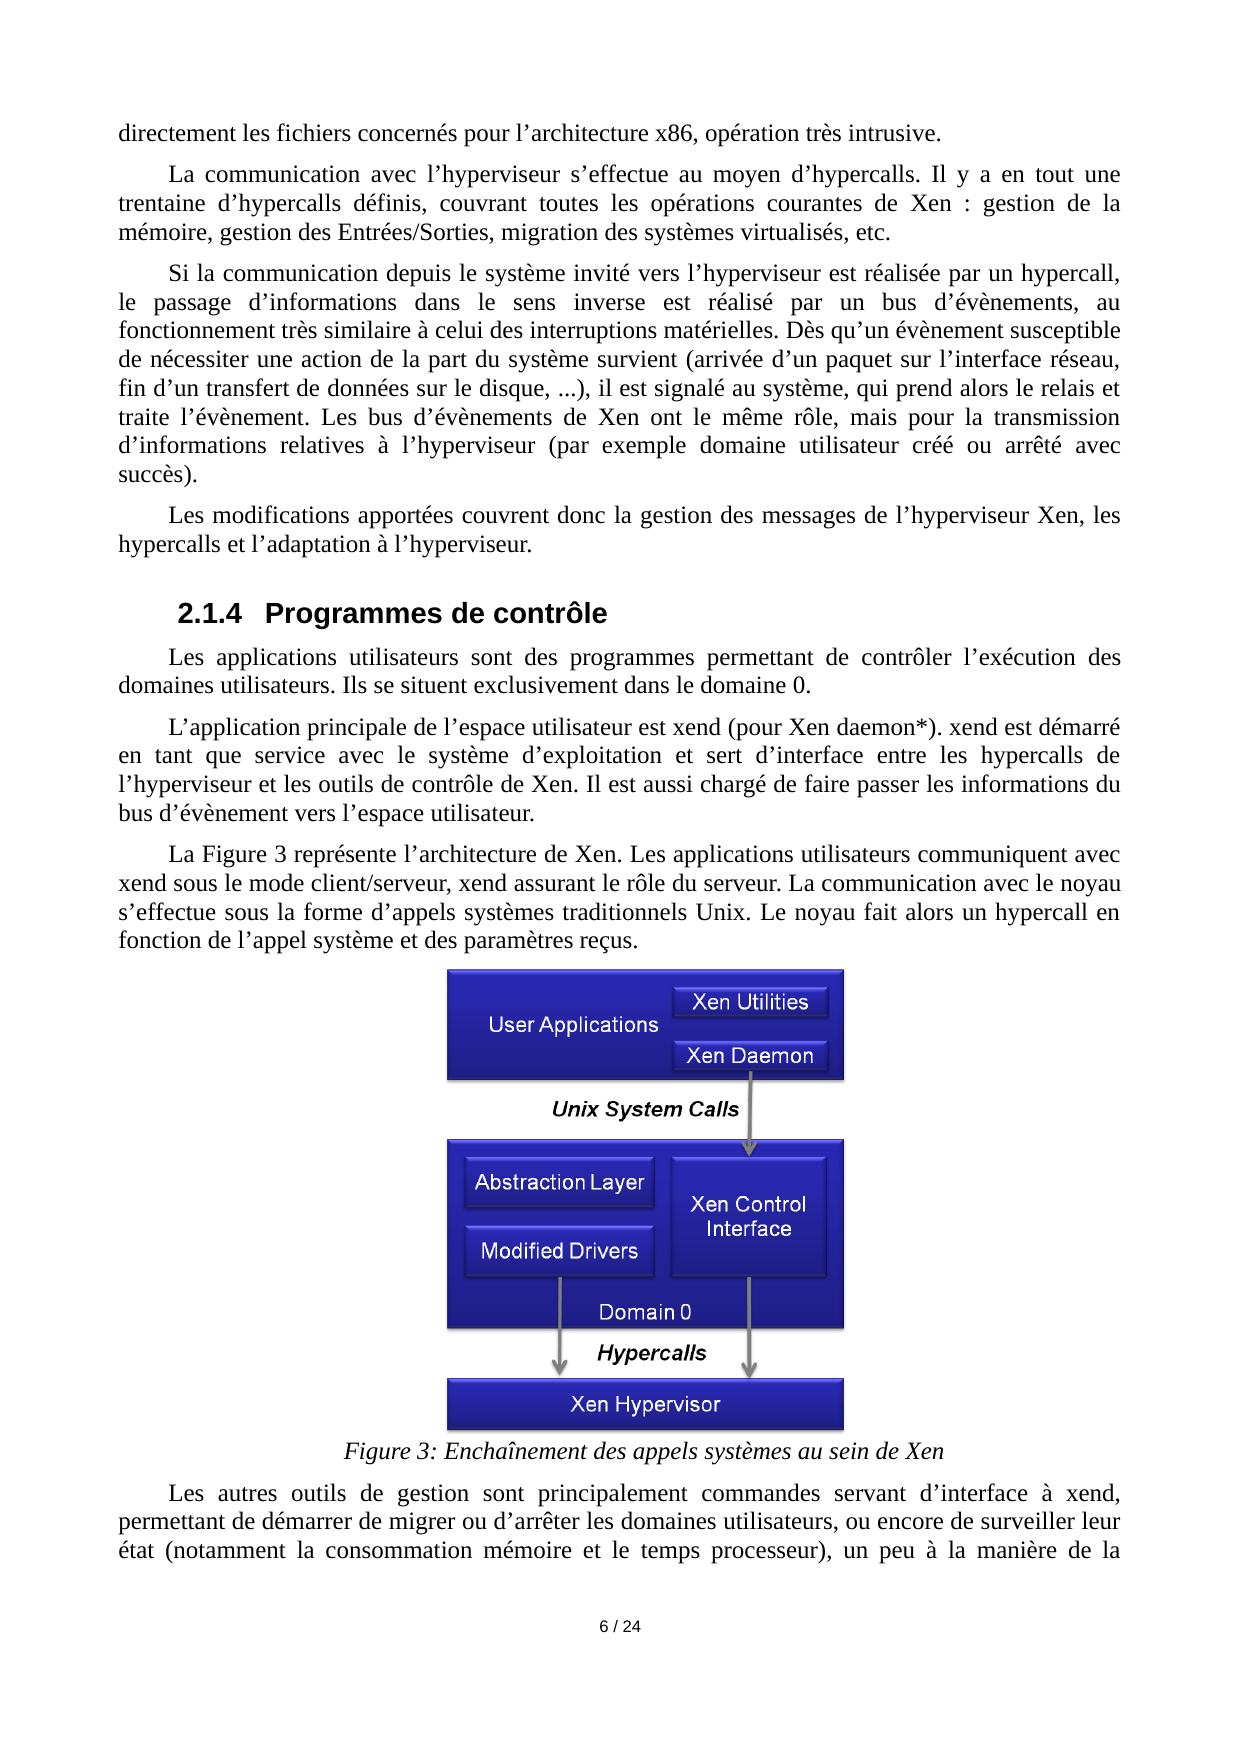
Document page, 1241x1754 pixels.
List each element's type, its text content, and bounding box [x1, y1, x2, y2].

text Les modifications apportées couvrent donc la gestion des messages de l’hyperviseur Xen, les hypercalls et l’adaptation à l’hyperviseur. [118, 501, 1122, 558]
text directement les fichiers concernés pour l’architecture x86, opération très intrusive. [118, 118, 1122, 147]
text Si la communication depuis le système invité vers l’hyperviseur est réalisée par un hypercall, le passage d’informations dans le sens inverse est réalisé par un bus d’évènements, au fonctionnement très similaire à celui des interruptions matérielles. Dès qu’un évènement susceptible de nécessiter une action de la part du système survient (arrivée d’un paquet sur l’interface réseau, fin d’un transfert de données sur le disque, ...), il est signalé au système, qui prend alors le relais et traite l’évènement. Les bus d’évènements de Xen ont le même rôle, mais pour la transmission d’informations relatives à l’hyperviseur (par exemple domaine utilisateur créé ou arrêté avec succès). [118, 258, 1122, 488]
text La Figure 3 représente l’architecture de Xen. Les applications utilisateurs communiquent avec xend sous le mode client/serveur, xend assurant le rôle du serveur. La communication avec le noyau s’effectue sous la forme d’appels systèmes traditionnels Unix. Le noyau fait alors un hypercall en fonction de l’appel système et des paramètres reçus. [118, 839, 1122, 954]
text L’application principale de l’espace utilisateur est xend (pour Xen daemon*). xend est démarré en tant que service avec le système d’exploitation et sert d’interface entre les hypercalls de l’hyperviseur et les outils de contrôle de Xen. Il est aussi chargé de faire passer les informations du bus d’évènement vers l’espace utilisateur. [118, 712, 1122, 827]
text La communication avec l’hyperviseur s’effectue au moyen d’hypercalls. Il y a en tout une trentaine d’hypercalls définis, couvrant toutes les opérations courantes de Xen : gestion de la mémoire, gestion des Entrées/Sorties, migration des systèmes virtualisés, etc. [118, 159, 1122, 246]
text Figure 3: Enchaînement des appels systèmes au sein de Xen [270, 1437, 1020, 1465]
text Les applications utilisateurs sont des programmes permettant de contrôler l’exécution des domaines utilisateurs. Ils se situent exclusivement dans le domaine 0. [118, 642, 1122, 699]
picture [442, 966, 848, 1437]
text Les autres outils de gestion sont principalement commandes servant d’interface à xend, permettant de démarrer de migrer ou d’arrêter les domaines utilisateurs, ou encore de surveiller leur état (notamment la consommation mémoire et le temps processeur), un peu à la manière de la [118, 1478, 1122, 1564]
subtitle Programmes de contrôle [177, 596, 1122, 629]
